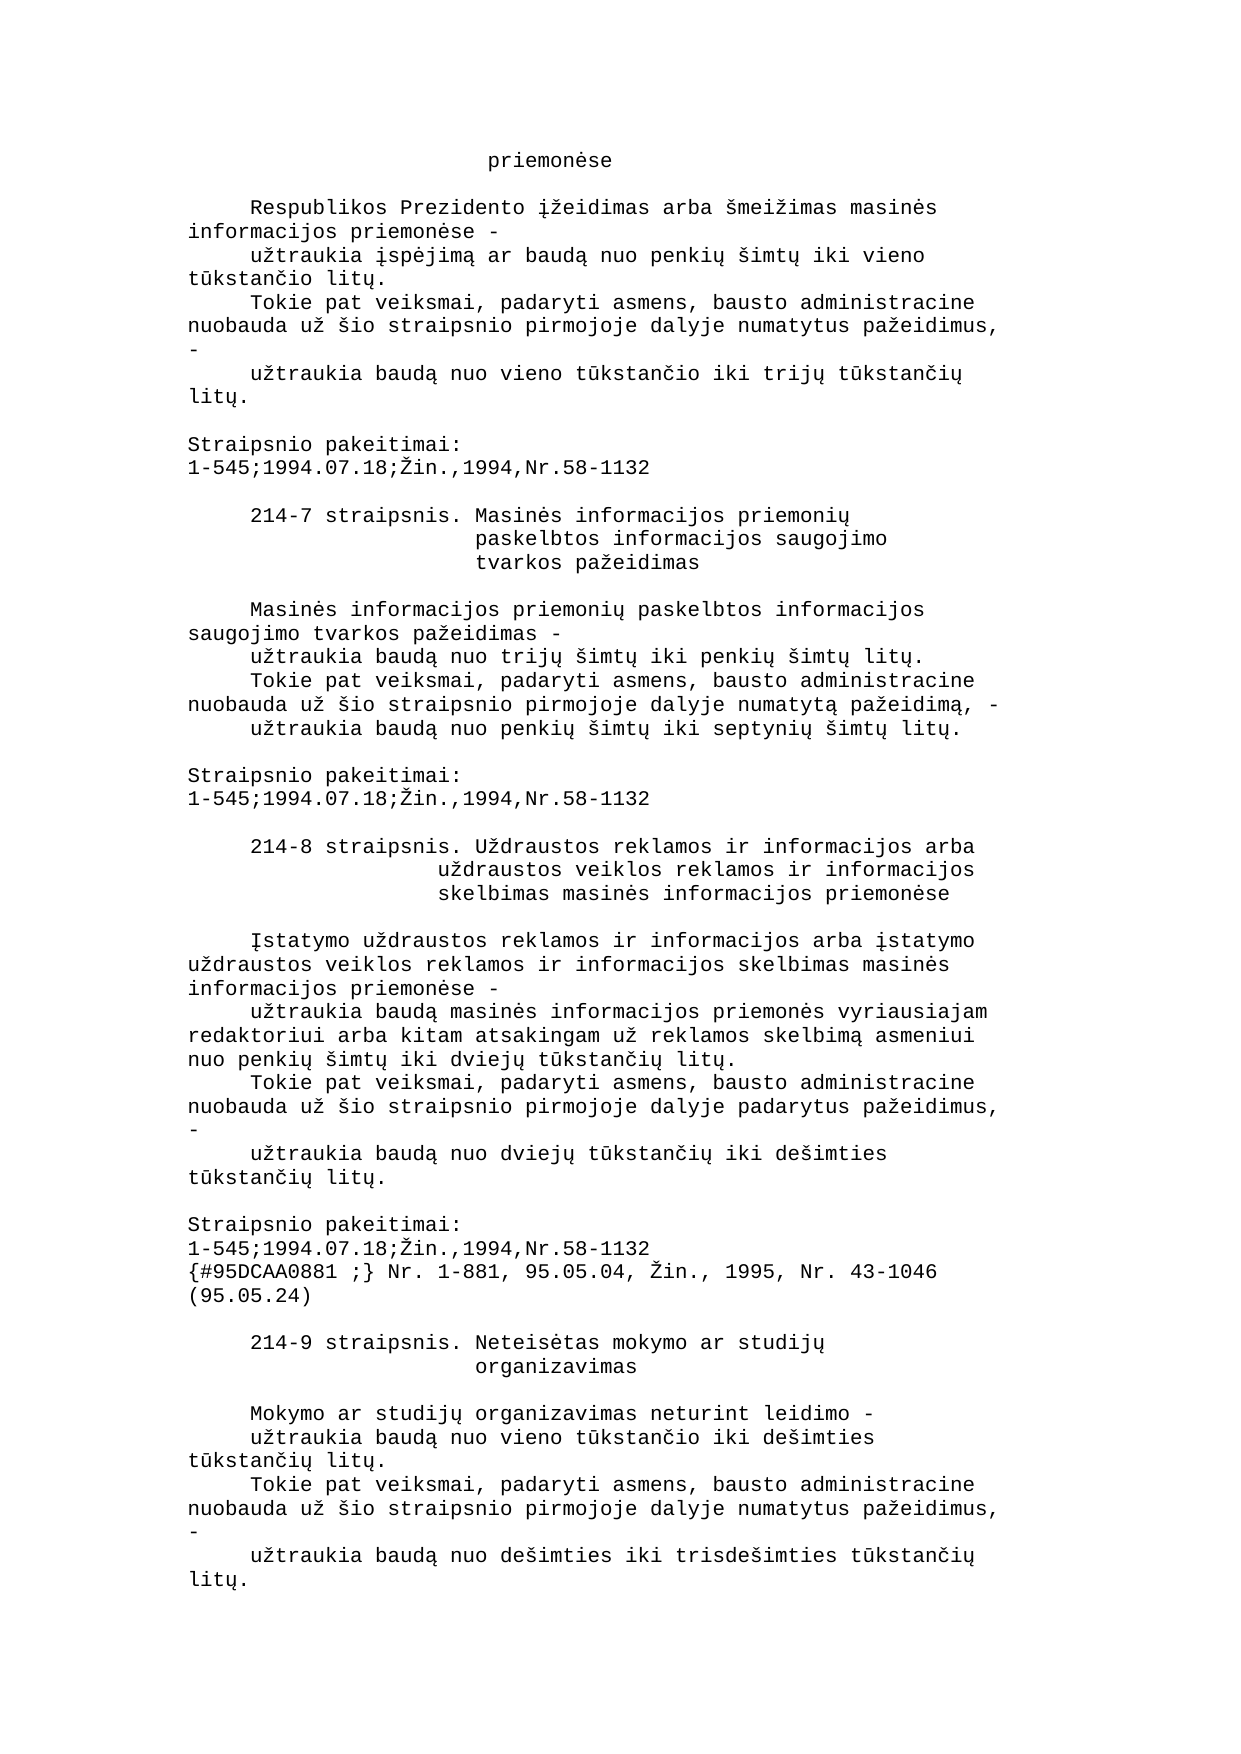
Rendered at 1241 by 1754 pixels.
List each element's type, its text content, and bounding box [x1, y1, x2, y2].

text Tokie pat veiksmai, padaryti asmens, bausto administracine [187, 670, 1053, 694]
text užtraukia baudą nuo dviejų tūkstančių iki dešimties [187, 1143, 1053, 1167]
text saugojimo tvarkos pažeidimas - [187, 623, 1053, 647]
text tūkstančių litų. [187, 1451, 1053, 1474]
text 1-545;1994.07.18;Žin.,1994,Nr.58-1132 [187, 1238, 1053, 1261]
text užtraukia baudą nuo vieno tūkstančio iki trijų tūkstančių [187, 363, 1053, 386]
text Respublikos Prezidento įžeidimas arba šmeižimas masinės [187, 197, 1053, 221]
text Straipsnio pakeitimai: [187, 1214, 1053, 1238]
text Straipsnio pakeitimai: [187, 765, 1053, 788]
text tūkstančio litų. [187, 268, 1053, 292]
text - [187, 1521, 1053, 1545]
text Mokymo ar studijų organizavimas neturint leidimo - [187, 1403, 1053, 1427]
text nuobauda už šio straipsnio pirmojoje dalyje numatytus pažeidimus, [187, 316, 1053, 339]
text Įstatymo uždraustos reklamos ir informacijos arba įstatymo [187, 930, 1053, 954]
text Tokie pat veiksmai, padaryti asmens, bausto administracine [187, 292, 1053, 316]
text redaktoriui arba kitam atsakingam už reklamos skelbimą asmeniui [187, 1025, 1053, 1048]
text uždraustos veiklos reklamos ir informacijos [187, 859, 1053, 883]
text nuobauda už šio straipsnio pirmojoje dalyje numatytą pažeidimą, - [187, 694, 1053, 717]
text 1-545;1994.07.18;Žin.,1994,Nr.58-1132 [187, 457, 1053, 481]
text priemonėse [187, 150, 1053, 174]
text nuo penkių šimtų iki dviejų tūkstančių litų. [187, 1048, 1053, 1072]
text užtraukia baudą nuo vieno tūkstančio iki dešimties [187, 1427, 1053, 1451]
text nuobauda už šio straipsnio pirmojoje dalyje padarytus pažeidimus, [187, 1096, 1053, 1119]
text - [187, 339, 1053, 363]
text užtraukia baudą masinės informacijos priemonės vyriausiajam [187, 1001, 1053, 1025]
text užtraukia baudą nuo dešimties iki trisdešimties tūkstančių [187, 1545, 1053, 1569]
text tvarkos pažeidimas [187, 552, 1053, 576]
text uždraustos veiklos reklamos ir informacijos skelbimas masinės [187, 954, 1053, 978]
text 214-9 straipsnis. Neteisėtas mokymo ar studijų [187, 1332, 1053, 1356]
text užtraukia įspėjimą ar baudą nuo penkių šimtų iki vieno [187, 244, 1053, 268]
text 214-8 straipsnis. Uždraustos reklamos ir informacijos arba [187, 836, 1053, 859]
text informacijos priemonėse - [187, 978, 1053, 1001]
text 1-545;1994.07.18;Žin.,1994,Nr.58-1132 [187, 788, 1053, 812]
text informacijos priemonėse - [187, 221, 1053, 244]
text litų. [187, 386, 1053, 410]
text nuobauda už šio straipsnio pirmojoje dalyje numatytus pažeidimus, [187, 1498, 1053, 1521]
text 214-7 straipsnis. Masinės informacijos priemonių [187, 505, 1053, 528]
text Straipsnio pakeitimai: [187, 434, 1053, 457]
text užtraukia baudą nuo penkių šimtų iki septynių šimtų litų. [187, 717, 1053, 741]
text tūkstančių litų. [187, 1167, 1053, 1190]
text - [187, 1119, 1053, 1143]
text organizavimas [187, 1356, 1053, 1379]
text {#95DCAA0881 ;} Nr. 1-881, 95.05.04, Žin., 1995, Nr. 43-1046 (95.05.24) [187, 1261, 1053, 1309]
text Tokie pat veiksmai, padaryti asmens, bausto administracine [187, 1072, 1053, 1096]
text skelbimas masinės informacijos priemonėse [187, 883, 1053, 907]
text Masinės informacijos priemonių paskelbtos informacijos [187, 599, 1053, 623]
text užtraukia baudą nuo trijų šimtų iki penkių šimtų litų. [187, 647, 1053, 670]
text Tokie pat veiksmai, padaryti asmens, bausto administracine [187, 1474, 1053, 1498]
text litų. [187, 1569, 1053, 1592]
text paskelbtos informacijos saugojimo [187, 528, 1053, 552]
